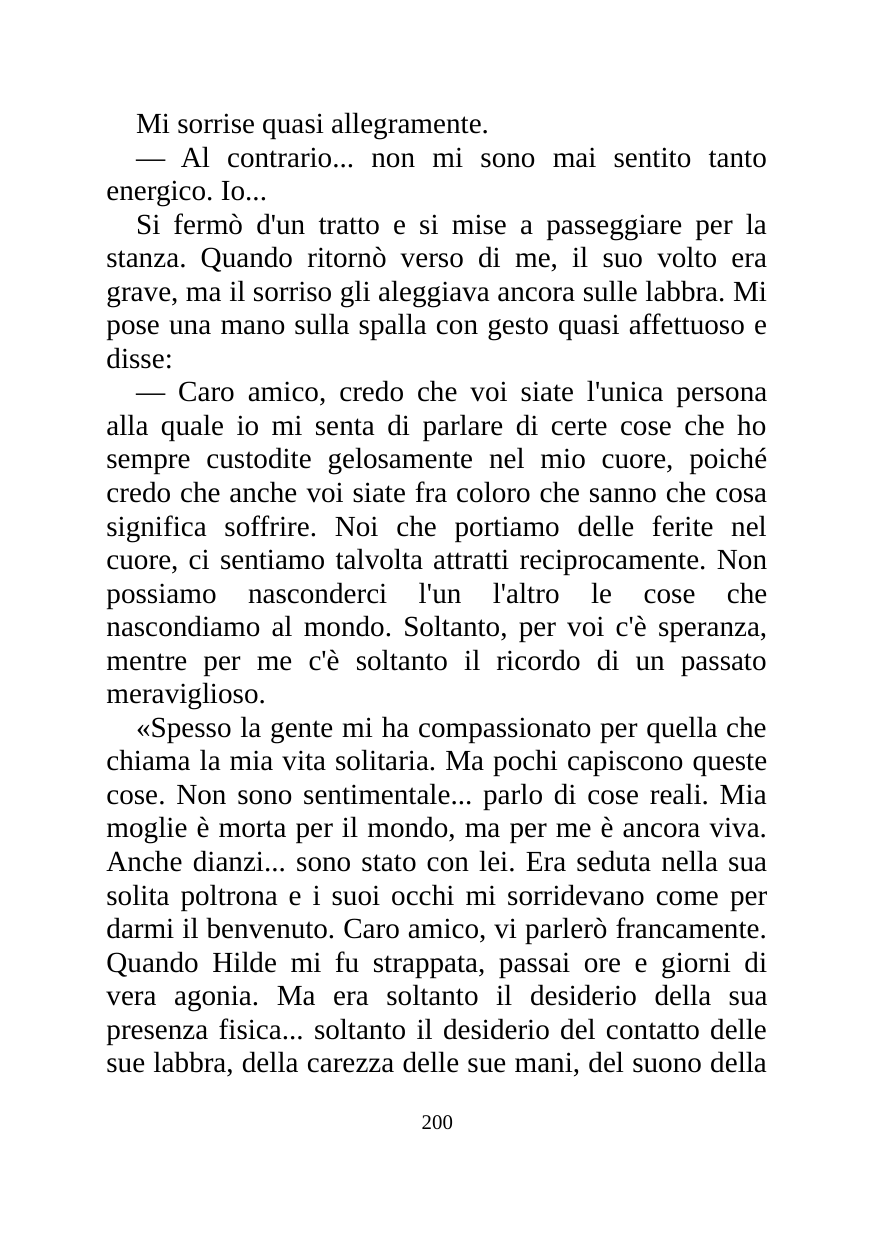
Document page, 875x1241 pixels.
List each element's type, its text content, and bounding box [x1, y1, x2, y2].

text «Spesso la gente mi ha compassionato per quella che chiama la mia vita solitaria. Ma pochi capiscono queste cose. Non sono sentimentale... parlo di cose reali. Mia moglie è morta per il mondo, ma per me è ancora viva. Anche dianzi... sono stato con lei. Era seduta nella sua solita poltrona e i suoi occhi mi sorridevano come per darmi il benvenuto. Caro amico, vi parlerò francamente. Quando Hilde mi fu strappata, passai ore e giorni di vera agonia. Ma era soltanto il desiderio della sua presenza fisica... soltanto il desiderio del contatto delle sue labbra, della carezza delle sue mani, del suono della [106, 710, 768, 1079]
text Si fermò d'un tratto e si mise a passeggiare per la stanza. Quando ritornò verso di me, il suo volto era grave, ma il sorriso gli aleggiava ancora sulle labbra. Mi pose una mano sulla spalla con gesto quasi affettuoso e disse: [106, 207, 768, 374]
text — Al contrario... non mi sono mai sentito tanto energico. Io... [106, 140, 768, 207]
text — Caro amico, credo che voi siate l'unica persona alla quale io mi senta di parlare di certe cose che ho sempre custodite gelosamente nel mio cuore, poiché credo che anche voi siate fra coloro che sanno che cosa significa soffrire. Noi che portiamo delle ferite nel cuore, ci sentiamo talvolta attratti reciprocamente. Non possiamo nasconderci l'un l'altro le cose che nascondiamo al mondo. Soltanto, per voi c'è speranza, mentre per me c'è soltanto il ricordo di un passato meraviglioso. [106, 374, 768, 710]
text Mi sorrise quasi allegramente. [106, 106, 768, 140]
